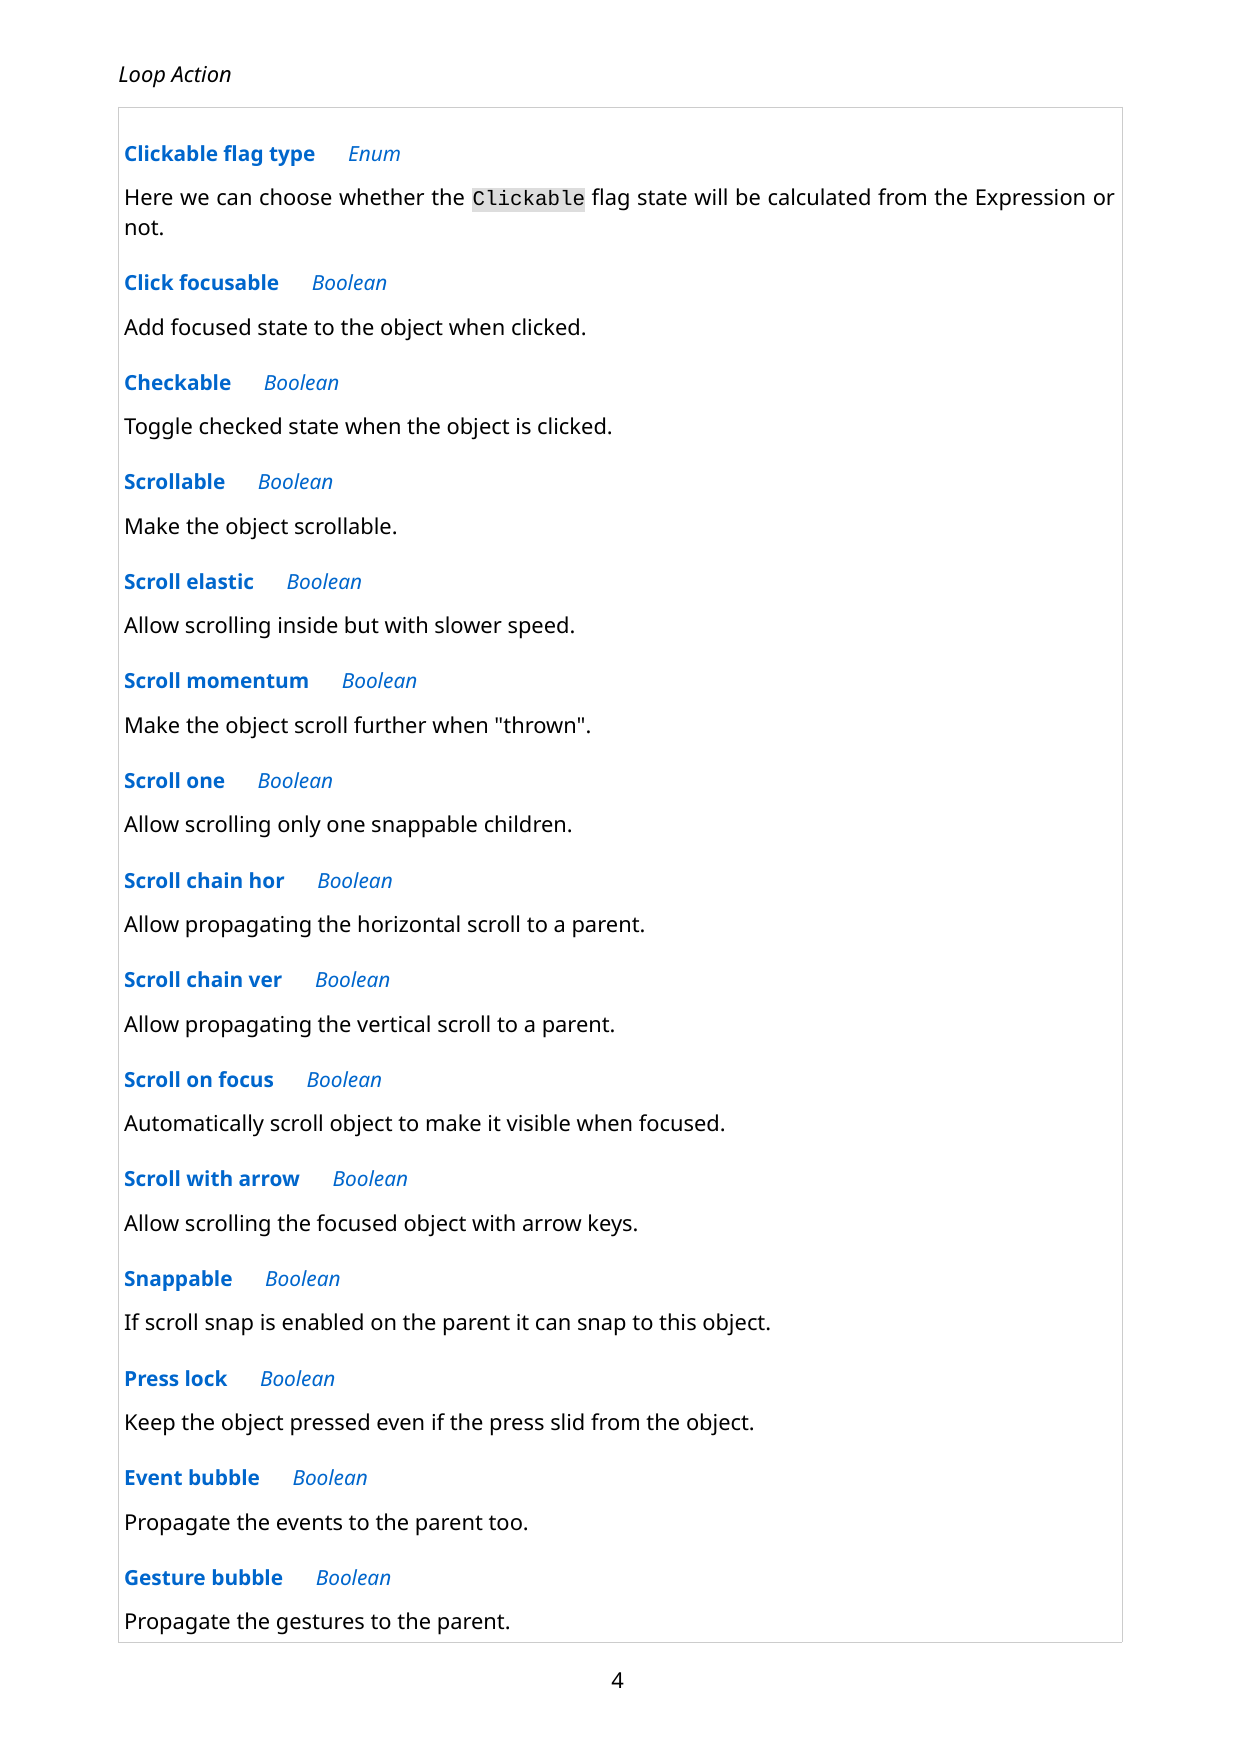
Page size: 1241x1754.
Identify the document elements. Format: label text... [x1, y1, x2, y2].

table_cell Clickable flag type Enum Here we can choose whether the Clickable flag state will be calculated from the Expression or not. Click focusable Boolean Add focused state to the object when clicked. Checkable Boolean Toggle checked state when the object is clicked. Scrollable Boolean Make the object scrollable. Scroll elastic Boolean Allow scrolling inside but with slower speed. Scroll momentum Boolean Make the object scroll further when "thrown". Scroll one Boolean Allow scrolling only one snappable children. Scroll chain hor Boolean Allow propagating the horizontal scroll to a parent. Scroll chain ver Boolean Allow propagating the vertical scroll to a parent. Scroll on focus Boolean Automatically scroll object to make it visible when focused. Scroll with arrow Boolean Allow scrolling the focused object with arrow keys. Snappable Boolean If scroll snap is enabled on the parent it can snap to this object. Press lock Boolean Keep the object pressed even if the press slid from the object. Event bubble Boolean Propagate the events to the parent too. Gesture bubble Boolean Propagate the gestures to the parent. [119, 108, 1122, 1642]
